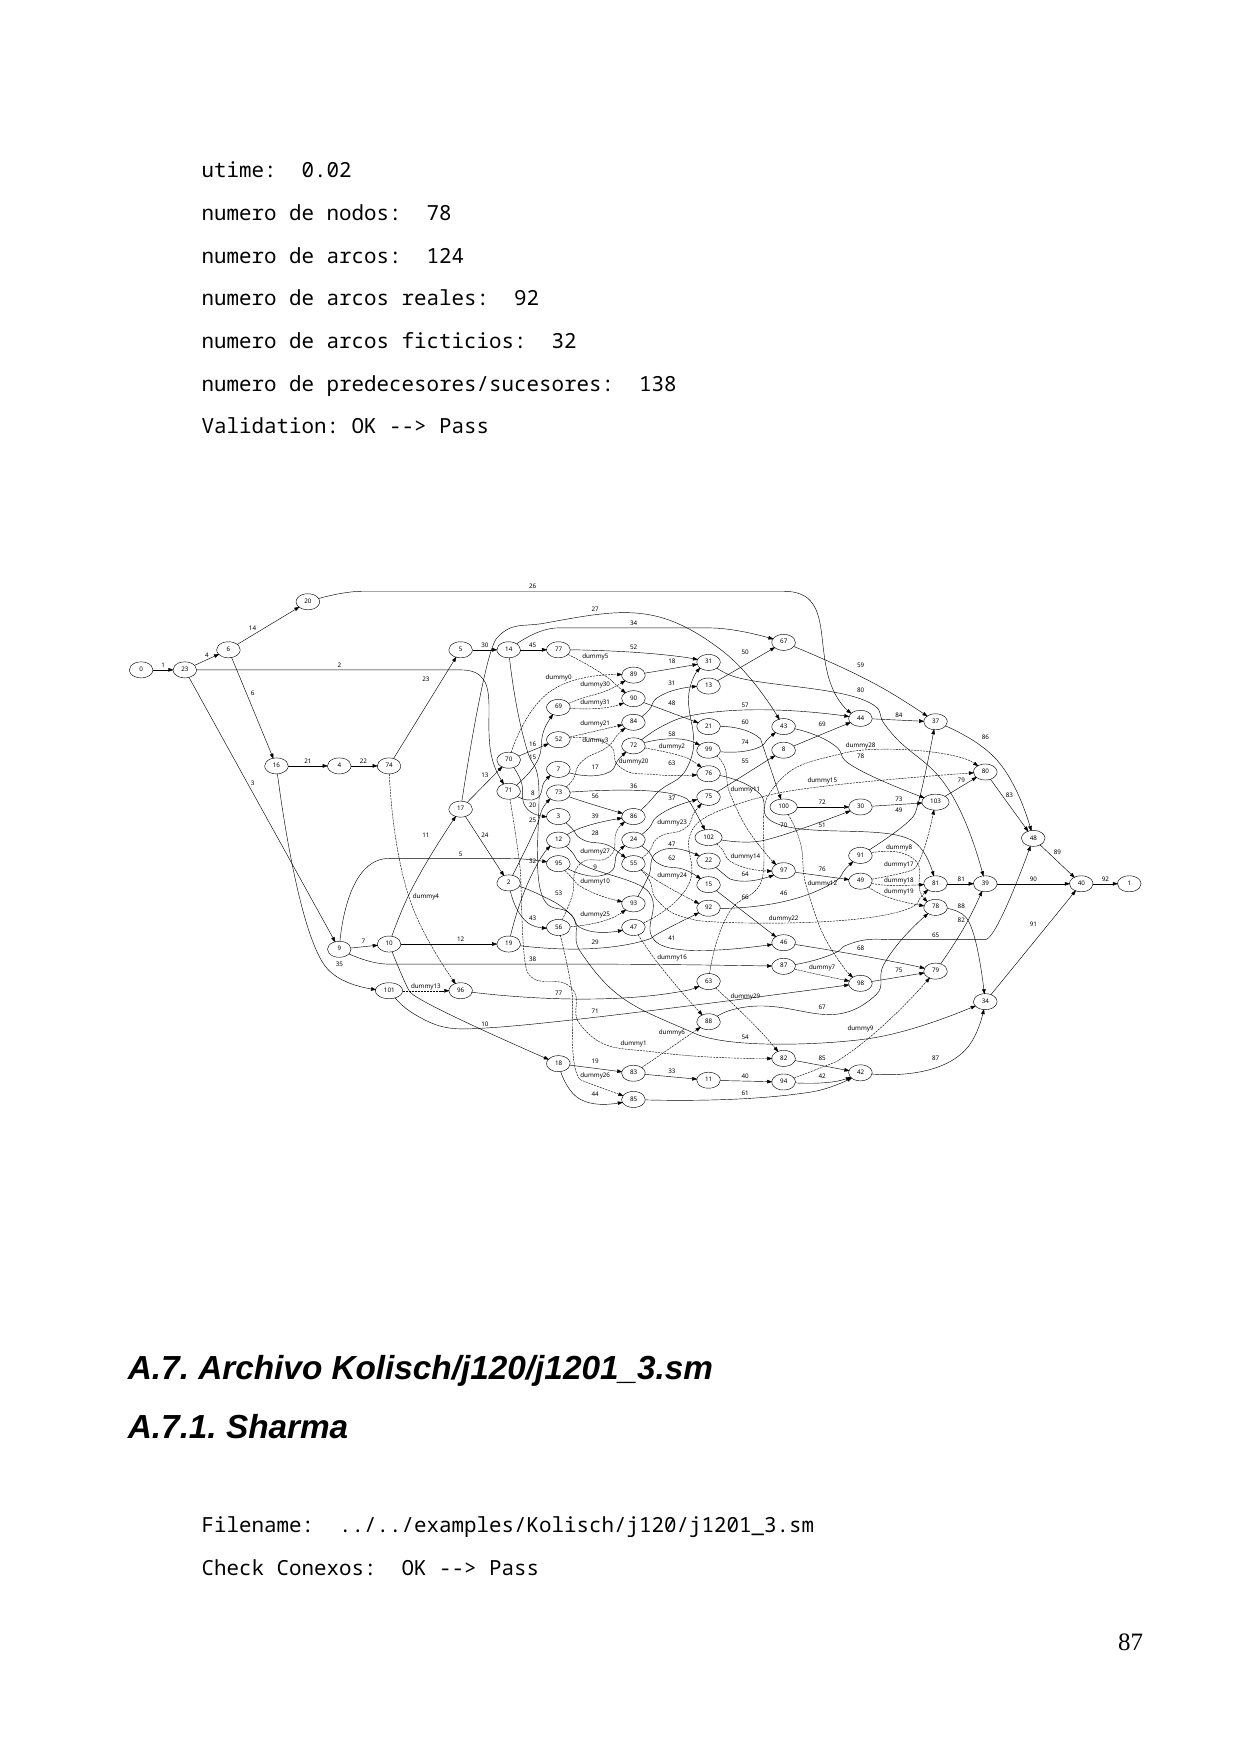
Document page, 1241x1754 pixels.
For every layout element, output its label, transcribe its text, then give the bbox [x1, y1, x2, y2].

subtitle Sharma [128, 1408, 1143, 1446]
text Validation: OK --> Pass [201, 411, 1143, 440]
subtitle Archivo Kolisch/j120/j1201_3.sm [128, 1348, 1143, 1387]
text utime: 0.02 [201, 156, 1143, 184]
text numero de nodos: 78 [201, 198, 1143, 227]
text numero de arcos: 124 [201, 241, 1143, 269]
text numero de arcos ficticios: 32 [201, 326, 1143, 354]
text Check Conexos: OK --> Pass [201, 1553, 1143, 1582]
text numero de predecesores/sucesores: 138 [201, 369, 1143, 397]
text numero de arcos reales: 92 [201, 283, 1143, 312]
text Filename: ../../examples/Kolisch/j120/j1201_3.sm [201, 1511, 1143, 1539]
